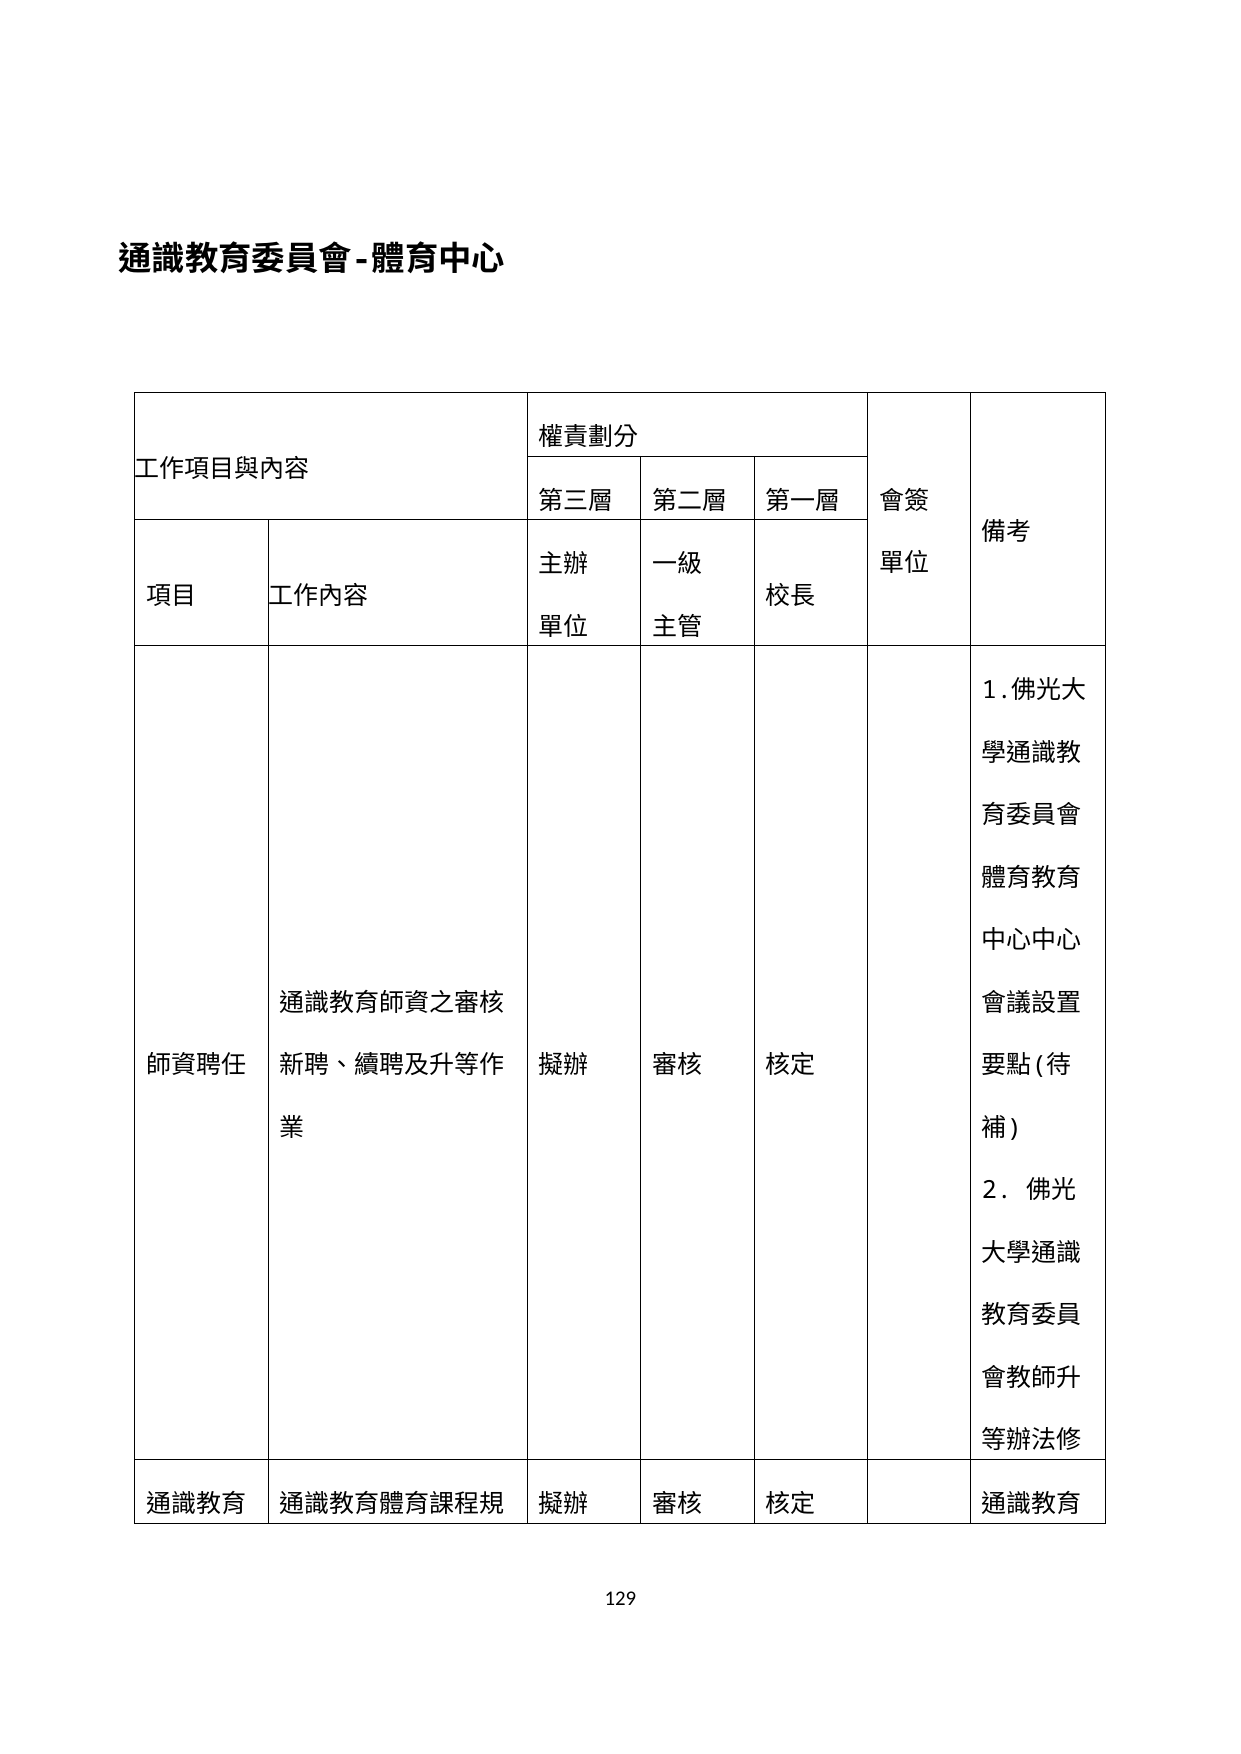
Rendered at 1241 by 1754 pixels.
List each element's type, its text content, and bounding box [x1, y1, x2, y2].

table_cell 校長 [755, 520, 867, 645]
table_cell 通識教育師資之審核新聘、續聘及升等作業 [269, 646, 527, 1459]
table_cell 通識教育 [971, 1460, 1105, 1522]
table_header 權責劃分 [528, 393, 867, 456]
table_cell [868, 1460, 970, 1522]
table_cell 主辦 單位 [528, 520, 640, 645]
table_cell 核定 [755, 646, 867, 1459]
table_header 備考 [971, 393, 1105, 645]
table_cell 核定 [755, 1460, 867, 1522]
table_cell 第三層 [528, 457, 640, 519]
table_cell 通識教育體育課程規 [269, 1460, 527, 1522]
table_cell 審核 [641, 1460, 754, 1522]
table_cell 項目 [135, 520, 268, 645]
table_cell 通識教育 [135, 1460, 268, 1522]
table_cell 工作內容 [269, 520, 527, 645]
table_cell [868, 646, 970, 1459]
table_cell 一級 主管 [641, 520, 754, 645]
table_cell 擬辦 [528, 646, 640, 1459]
table_cell 師資聘任 [135, 646, 268, 1459]
subtitle 通識教育委員會-體育中心 [118, 214, 1122, 277]
table_cell 第二層 [641, 457, 754, 519]
table_cell 擬辦 [528, 1460, 640, 1522]
table_cell 審核 [641, 646, 754, 1459]
table_cell 1.佛光大學通識教育委員會體育教育中心中心會議設置要點(待補) 2. 佛光大學通識教育委員會教師升等辦法修 [971, 646, 1105, 1459]
table_header 會簽 單位 [868, 393, 970, 645]
table_header 工作項目與內容 [135, 393, 527, 519]
table_cell 第一層 [755, 457, 867, 519]
